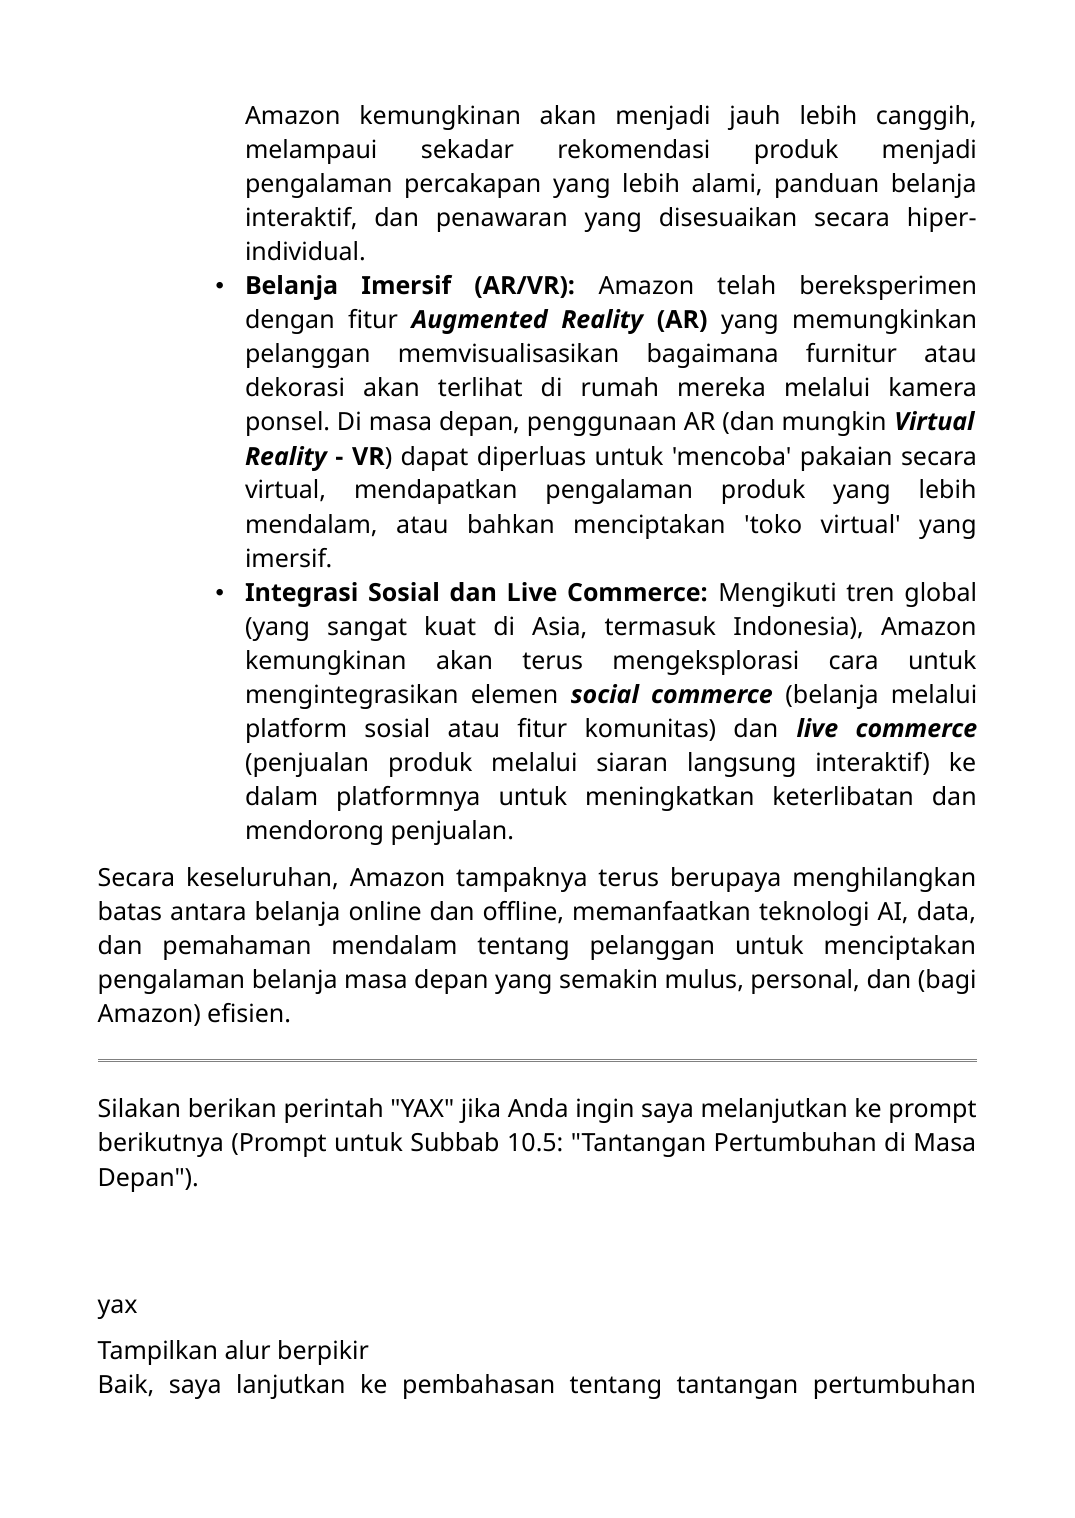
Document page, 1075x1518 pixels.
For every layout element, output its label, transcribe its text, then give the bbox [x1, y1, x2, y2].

list Amazon kemungkinan akan menjadi jauh lebih canggih, melampaui sekadar rekomendasi produk menjadi pengalaman percakapan yang lebih alami, panduan belanja interaktif, dan penawaran yang disesuaikan secara hiper-individual. [215, 97, 977, 268]
text Silakan berikan perintah "YAX" jika Anda ingin saya melanjutkan ke prompt berikutnya (Prompt untuk Subbab 10.5: "Tantangan Pertumbuhan di Masa Depan"). [97, 1091, 977, 1193]
text yax [97, 1286, 977, 1320]
text Secara keseluruhan, Amazon tampaknya terus berupaya menghilangkan batas antara belanja online dan offline, memanfaatkan teknologi AI, data, dan pemahaman mendalam tentang pelanggan untuk menciptakan pengalaman belanja masa depan yang semakin mulus, personal, dan (bagi Amazon) efisien. [97, 859, 977, 1030]
list Belanja Imersif (AR/VR): Amazon telah bereksperimen dengan fitur Augmented Reality (AR) yang memungkinkan pelanggan memvisualisasikan bagaimana furnitur atau dekorasi akan terlihat di rumah mereka melalui kamera ponsel. Di masa depan, penggunaan AR (dan mungkin Virtual Reality - VR) dapat diperluas untuk 'mencoba' pakaian secara virtual, mendapatkan pengalaman produk yang lebih mendalam, atau bahkan menciptakan 'toko virtual' yang imersif. [215, 268, 977, 574]
list Integrasi Sosial dan Live Commerce: Mengikuti tren global (yang sangat kuat di Asia, termasuk Indonesia), Amazon kemungkinan akan terus mengeksplorasi cara untuk mengintegrasikan elemen social commerce (belanja melalui platform sosial atau fitur komunitas) dan live commerce (penjualan produk melalui siaran langsung interaktif) ke dalam platformnya untuk meningkatkan keterlibatan dan mendorong penjualan. [215, 574, 977, 847]
text Tampilkan alur berpikir [97, 1333, 977, 1367]
text Baik, saya lanjutkan ke pembahasan tentang tantangan pertumbuhan [97, 1367, 977, 1401]
